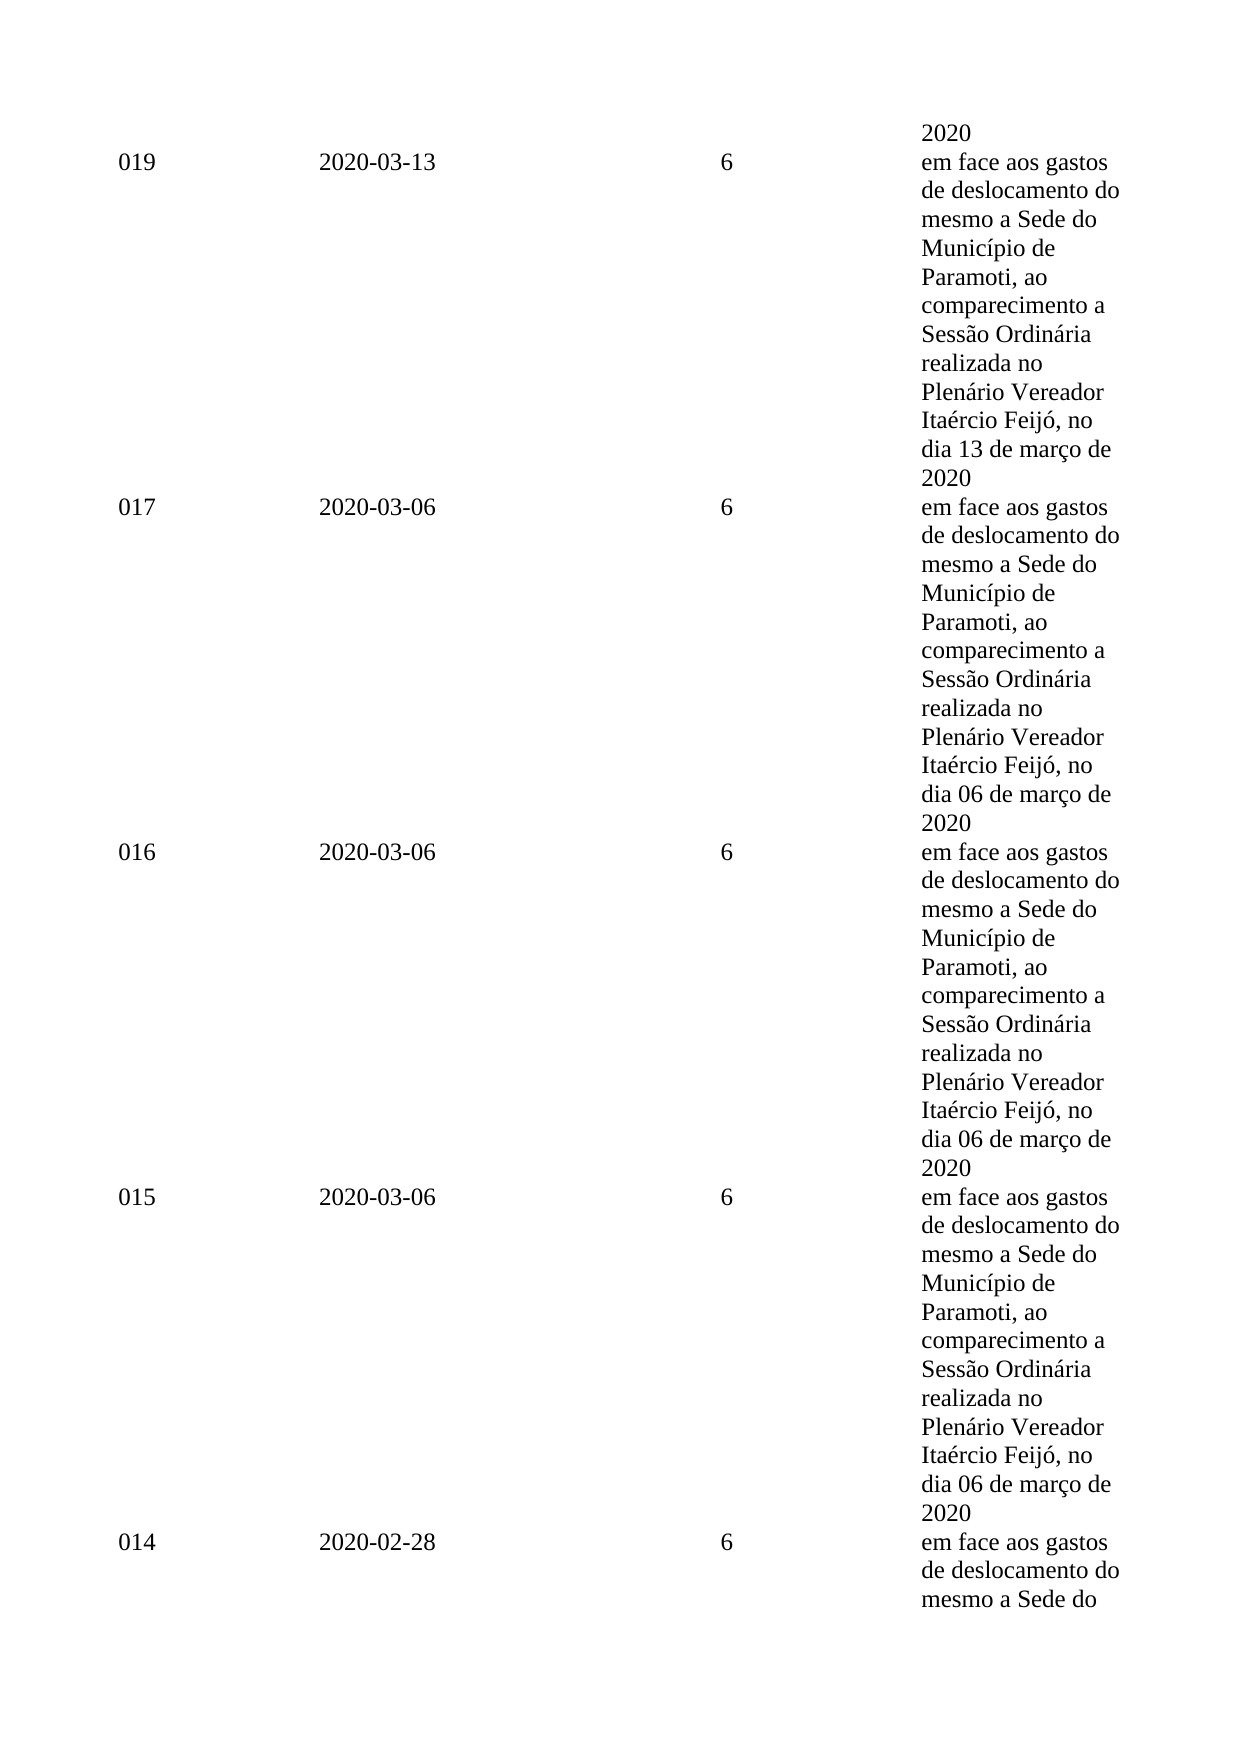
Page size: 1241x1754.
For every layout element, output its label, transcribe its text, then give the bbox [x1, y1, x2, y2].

table_cell [319, 118, 519, 147]
table_cell 2020-03-06 [319, 1182, 519, 1527]
table_cell 2020-03-13 [319, 147, 519, 492]
table_cell [118, 118, 319, 147]
table_cell [520, 837, 720, 1182]
table_cell em face aos gastos de deslocamento do mesmo a Sede do Município de Paramoti, ao comparecimento a Sessão Ordinária realizada no Plenário Vereador Itaércio Feijó, no dia 06 de março de 2020 [921, 492, 1122, 837]
table_cell 016 [118, 837, 319, 1182]
table_cell 2020-03-06 [319, 492, 519, 837]
table_cell 6 [720, 837, 921, 1182]
table_cell 2020 [921, 118, 1122, 147]
table_cell 015 [118, 1182, 319, 1527]
table_cell 6 [720, 1527, 921, 1613]
table_cell [520, 492, 720, 837]
table_cell 2020-02-28 [319, 1527, 519, 1613]
table_cell [520, 1182, 720, 1527]
table_cell [520, 1527, 720, 1613]
table_cell em face aos gastos de deslocamento do mesmo a Sede do Município de Paramoti, ao comparecimento a Sessão Ordinária realizada no Plenário Vereador Itaércio Feijó, no dia 13 de março de 2020 [921, 147, 1122, 492]
table_cell 6 [720, 147, 921, 492]
table_cell em face aos gastos de deslocamento do mesmo a Sede do Município de Paramoti, ao comparecimento a Sessão Ordinária realizada no Plenário Vereador Itaércio Feijó, no dia 06 de março de 2020 [921, 1182, 1122, 1527]
table_cell 6 [720, 492, 921, 837]
table_cell em face aos gastos de deslocamento do mesmo a Sede do [921, 1527, 1122, 1613]
table_cell 019 [118, 147, 319, 492]
table_cell [520, 147, 720, 492]
table_cell [520, 118, 720, 147]
table_cell em face aos gastos de deslocamento do mesmo a Sede do Município de Paramoti, ao comparecimento a Sessão Ordinária realizada no Plenário Vereador Itaércio Feijó, no dia 06 de março de 2020 [921, 837, 1122, 1182]
table_cell 017 [118, 492, 319, 837]
table_cell 2020-03-06 [319, 837, 519, 1182]
table_cell 6 [720, 1182, 921, 1527]
table_cell 014 [118, 1527, 319, 1613]
table_cell [720, 118, 921, 147]
